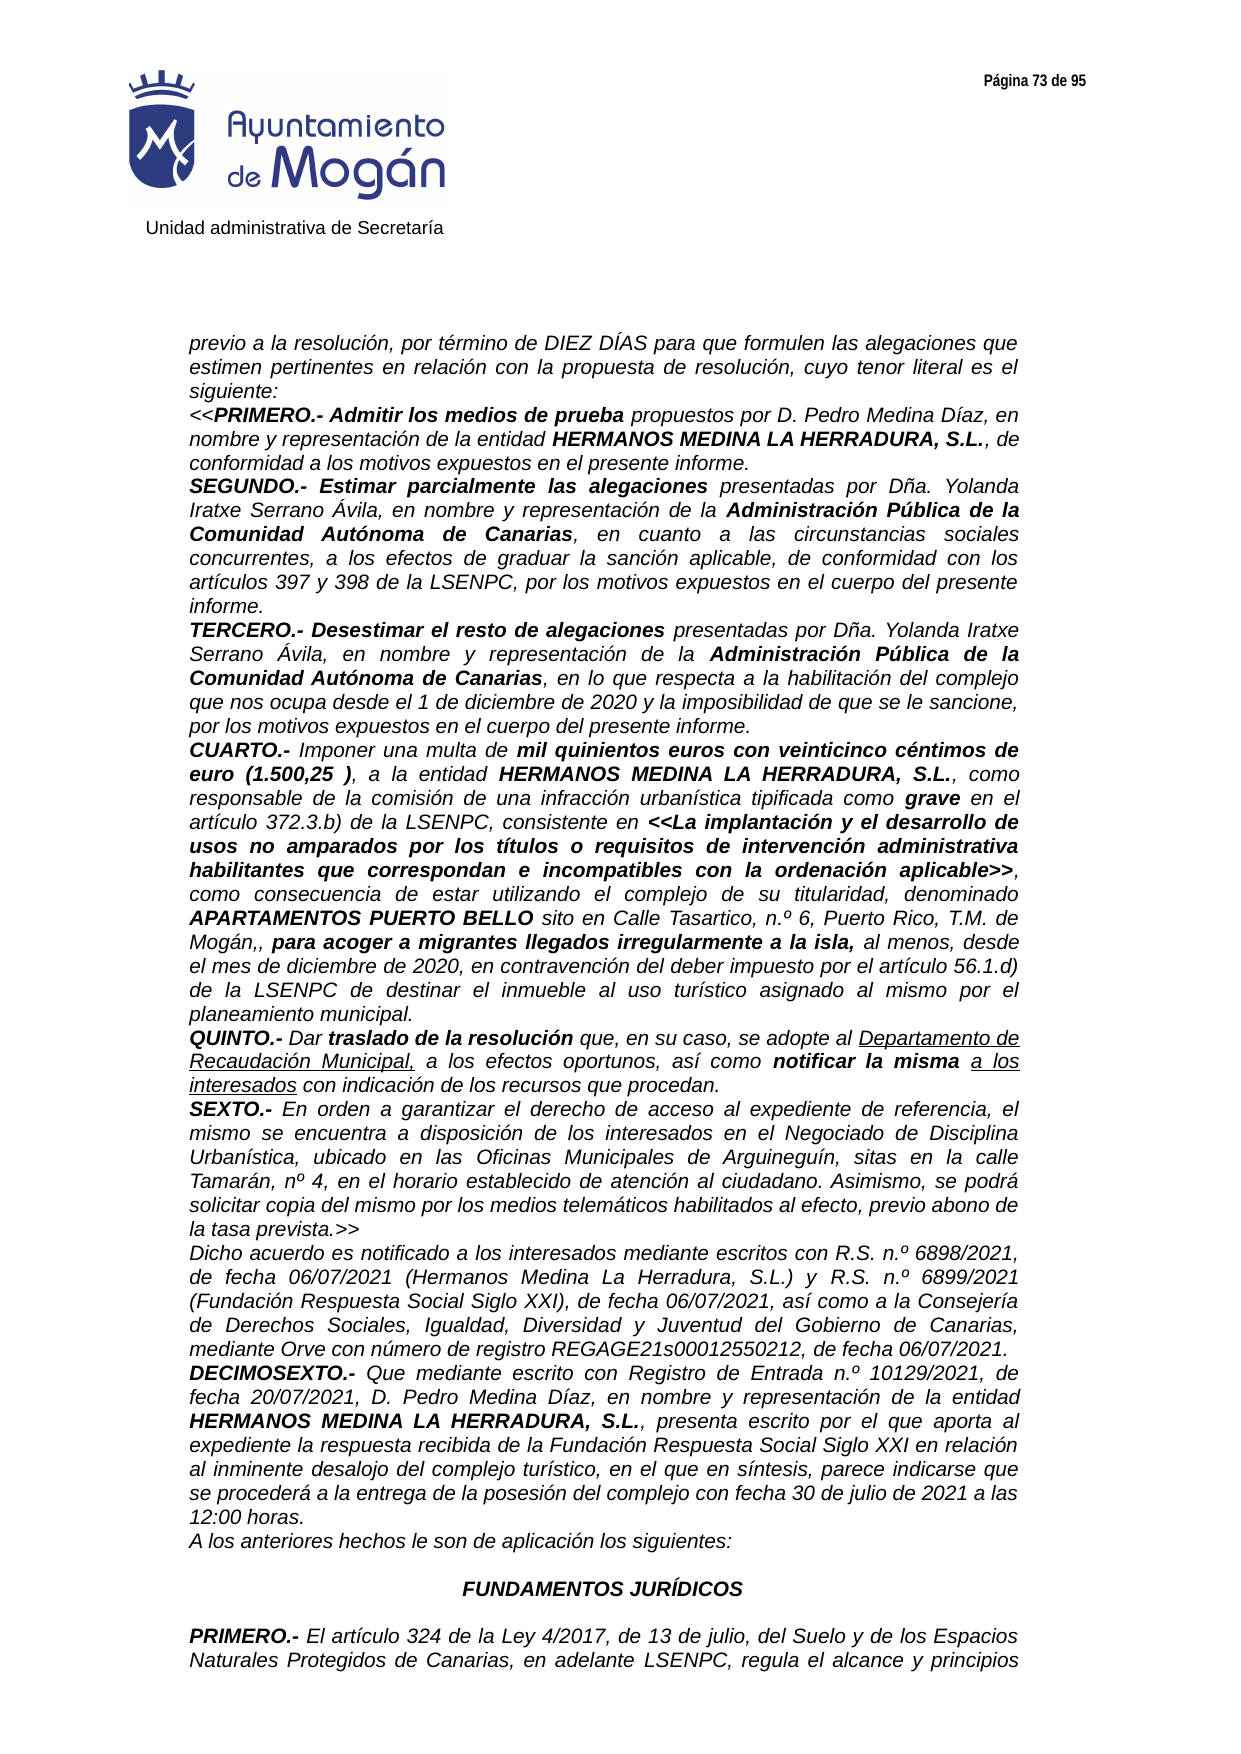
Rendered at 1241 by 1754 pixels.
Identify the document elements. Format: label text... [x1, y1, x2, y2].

text A los anteriores hechos le son de aplicación los siguientes: [189, 1528, 1022, 1552]
text SEGUNDO.- Estimar parcialmente las alegaciones presentadas por Dña. Yolanda Iratxe Serrano Ávila, en nombre y representación de la Administración Pública de la Comunidad Autónoma de Canarias, en cuanto a las circunstancias sociales concurrentes, a los efectos de graduar la sanción aplicable, de conformidad con los artículos 397 y 398 de la LSENPC, por los motivos expuestos en el cuerpo del presente informe. [189, 474, 1022, 618]
text QUINTO.- Dar traslado de la resolución que, en su caso, se adopte al Departamento de Recaudación Municipal, a los efectos oportunos, así como notificar la misma a los interesados con indicación de los recursos que procedan. [189, 1025, 1022, 1097]
text TERCERO.- Desestimar el resto de alegaciones presentadas por Dña. Yolanda Iratxe Serrano Ávila, en nombre y representación de la Administración Pública de la Comunidad Autónoma de Canarias, en lo que respecta a la habilitación del complejo que nos ocupa desde el 1 de diciembre de 2020 y la imposibilidad de que se le sancione, por los motivos expuestos en el cuerpo del presente informe. [189, 618, 1022, 738]
text FUNDAMENTOS JURÍDICOS [189, 1576, 1022, 1600]
text PRIMERO.- El artículo 324 de la Ley 4/2017, de 13 de julio, del Suelo y de los Espacios Naturales Protegidos de Canarias, en adelante LSENPC, regula el alcance y principios [189, 1624, 1022, 1672]
text CUARTO.- Imponer una multa de mil quinientos euros con veinticinco céntimos de euro (1.500,25 ), a la entidad HERMANOS MEDINA LA HERRADURA, S.L., como responsable de la comisión de una infracción urbanística tipificada como grave en el artículo 372.3.b) de la LSENPC, consistente en <<La implantación y el desarrollo de usos no amparados por los títulos o requisitos de intervención administrativa habilitantes que correspondan e incompatibles con la ordenación aplicable>>, como consecuencia de estar utilizando el complejo de su titularidad, denominado APARTAMENTOS PUERTO BELLO sito en Calle Tasartico, n.º 6, Puerto Rico, T.M. de Mogán,, para acoger a migrantes llegados irregularmente a la isla, al menos, desde el mes de diciembre de 2020, en contravención del deber impuesto por el artículo 56.1.d) de la LSENPC de destinar el inmueble al uso turístico asignado al mismo por el planeamiento municipal. [189, 738, 1022, 1025]
text Dicho acuerdo es notificado a los interesados mediante escritos con R.S. n.º 6898/2021, de fecha 06/07/2021 (Hermanos Medina La Herradura, S.L.) y R.S. n.º 6899/2021 (Fundación Respuesta Social Siglo XXI), de fecha 06/07/2021, así como a la Consejería de Derechos Sociales, Igualdad, Diversidad y Juventud del Gobierno de Canarias, mediante Orve con número de registro REGAGE21s00012550212, de fecha 06/07/2021. [189, 1241, 1022, 1361]
picture [128, 70, 445, 206]
text SEXTO.- En orden a garantizar el derecho de acceso al expediente de referencia, el mismo se encuentra a disposición de los interesados en el Negociado de Disciplina Urbanística, ubicado en las Oficinas Municipales de Arguineguín, sitas en la calle Tamarán, nº 4, en el horario establecido de atención al ciudadano. Asimismo, se podrá solicitar copia del mismo por los medios telemáticos habilitados al efecto, previo abono de la tasa prevista.>> [189, 1097, 1022, 1241]
text DECIMOSEXTO.- Que mediante escrito con Registro de Entrada n.º 10129/2021, de fecha 20/07/2021, D. Pedro Medina Díaz, en nombre y representación de la entidad HERMANOS MEDINA LA HERRADURA, S.L., presenta escrito por el que aporta al expediente la respuesta recibida de la Fundación Respuesta Social Siglo XXI en relación al inminente desalojo del complejo turístico, en el que en síntesis, parece indicarse que se procederá a la entrega de la posesión del complejo con fecha 30 de julio de 2021 a las 12:00 horas. [189, 1361, 1022, 1528]
text previo a la resolución, por término de DIEZ DÍAS para que formulen las alegaciones que estimen pertinentes en relación con la propuesta de resolución, cuyo tenor literal es el siguiente: [189, 331, 1022, 402]
text <<PRIMERO.- Admitir los medios de prueba propuestos por D. Pedro Medina Díaz, en nombre y representación de la entidad HERMANOS MEDINA LA HERRADURA, S.L., de conformidad a los motivos expuestos en el presente informe. [189, 402, 1022, 474]
